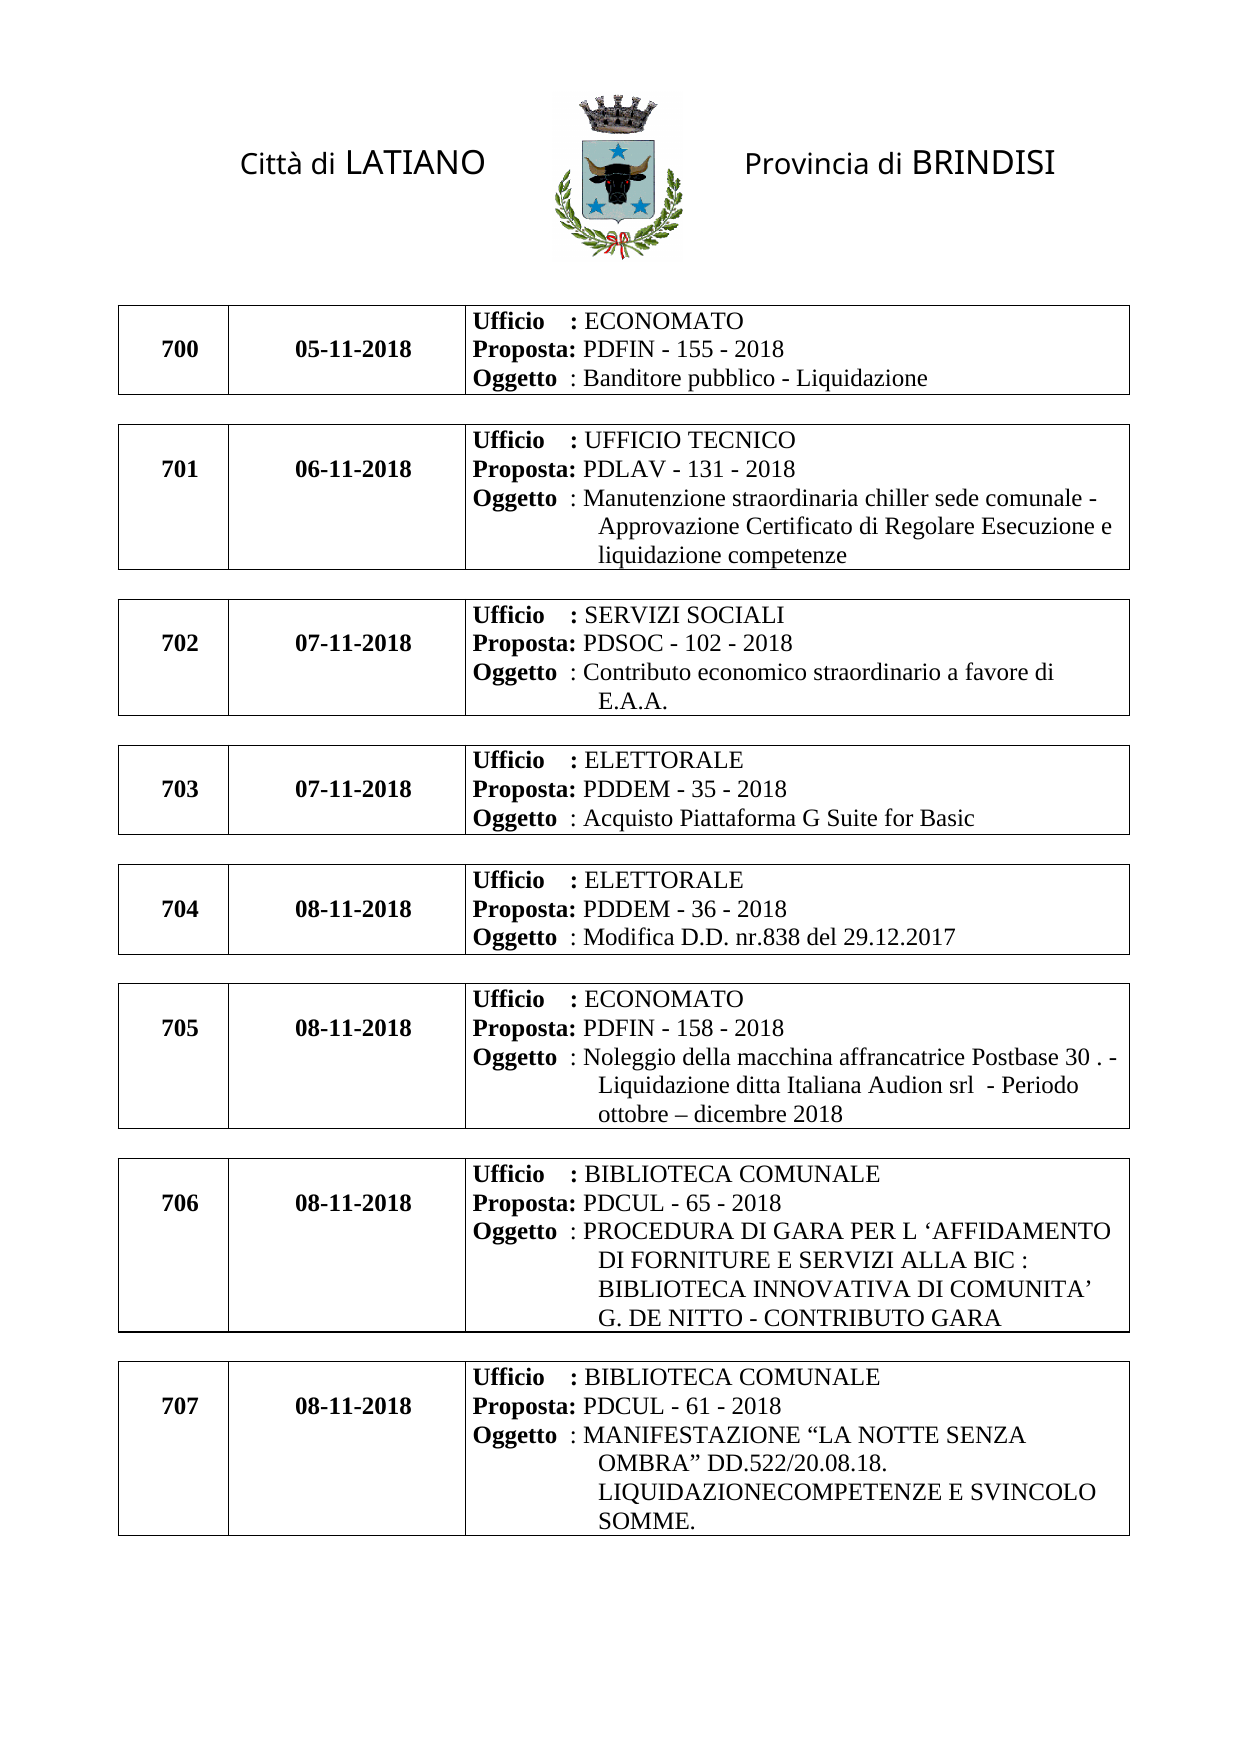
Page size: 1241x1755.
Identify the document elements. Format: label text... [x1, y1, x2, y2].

table_header Ufficio : SERVIZI SOCIALI Proposta: PDSOC - 102 - 2018 Oggetto : Contributo economico straordinario a favore di E.A.A. [466, 600, 1129, 715]
table_header 702 [119, 600, 228, 715]
table_header 07-11-2018 [229, 746, 465, 834]
table_header 701 [119, 425, 228, 569]
table_header Ufficio : ELETTORALE Proposta: PDDEM - 36 - 2018 Oggetto : Modifica D.D. nr.838 del 29.12.2017 [466, 865, 1129, 953]
table_header 07-11-2018 [229, 600, 465, 715]
table_header 08-11-2018 [229, 865, 465, 953]
table_header Ufficio : ECONOMATO Proposta: PDFIN - 155 - 2018 Oggetto : Banditore pubblico - Liquidazione [466, 306, 1129, 394]
table_header Ufficio : UFFICIO TECNICO Proposta: PDLAV - 131 - 2018 Oggetto : Manutenzione straordinaria chiller sede comunale - Approvazione Certificato di Regolare Esecuzione e liquidazione competenze [466, 425, 1129, 569]
table_header 700 [119, 306, 228, 394]
table_header 704 [119, 865, 228, 953]
table_header 08-11-2018 [229, 1362, 465, 1535]
table_header 703 [119, 746, 228, 834]
table_header Ufficio : ELETTORALE Proposta: PDDEM - 35 - 2018 Oggetto : Acquisto Piattaforma G Suite for Basic [466, 746, 1129, 834]
table_header 08-11-2018 [229, 1159, 465, 1331]
table_header 05-11-2018 [229, 306, 465, 394]
table_header 06-11-2018 [229, 425, 465, 569]
table_header Ufficio : ECONOMATO Proposta: PDFIN - 158 - 2018 Oggetto : Noleggio della macchina affrancatrice Postbase 30 . - Liquidazione ditta Italiana Audion srl - Periodo ottobre – dicembre 2018 [466, 984, 1129, 1128]
table_header 706 [119, 1159, 228, 1331]
table_header Ufficio : BIBLIOTECA COMUNALE Proposta: PDCUL - 61 - 2018 Oggetto : MANIFESTAZIONE “LA NOTTE SENZA OMBRA” DD.522/20.08.18. LIQUIDAZIONECOMPETENZE E SVINCOLO SOMME. [466, 1362, 1129, 1535]
table_header 705 [119, 984, 228, 1128]
table_header 707 [119, 1362, 228, 1535]
table_header Ufficio : BIBLIOTECA COMUNALE Proposta: PDCUL - 65 - 2018 Oggetto : PROCEDURA DI GARA PER L ‘AFFIDAMENTO DI FORNITURE E SERVIZI ALLA BIC : BIBLIOTECA INNOVATIVA DI COMUNITA’ G. DE NITTO - CONTRIBUTO GARA [466, 1159, 1129, 1331]
table_header 08-11-2018 [229, 984, 465, 1128]
